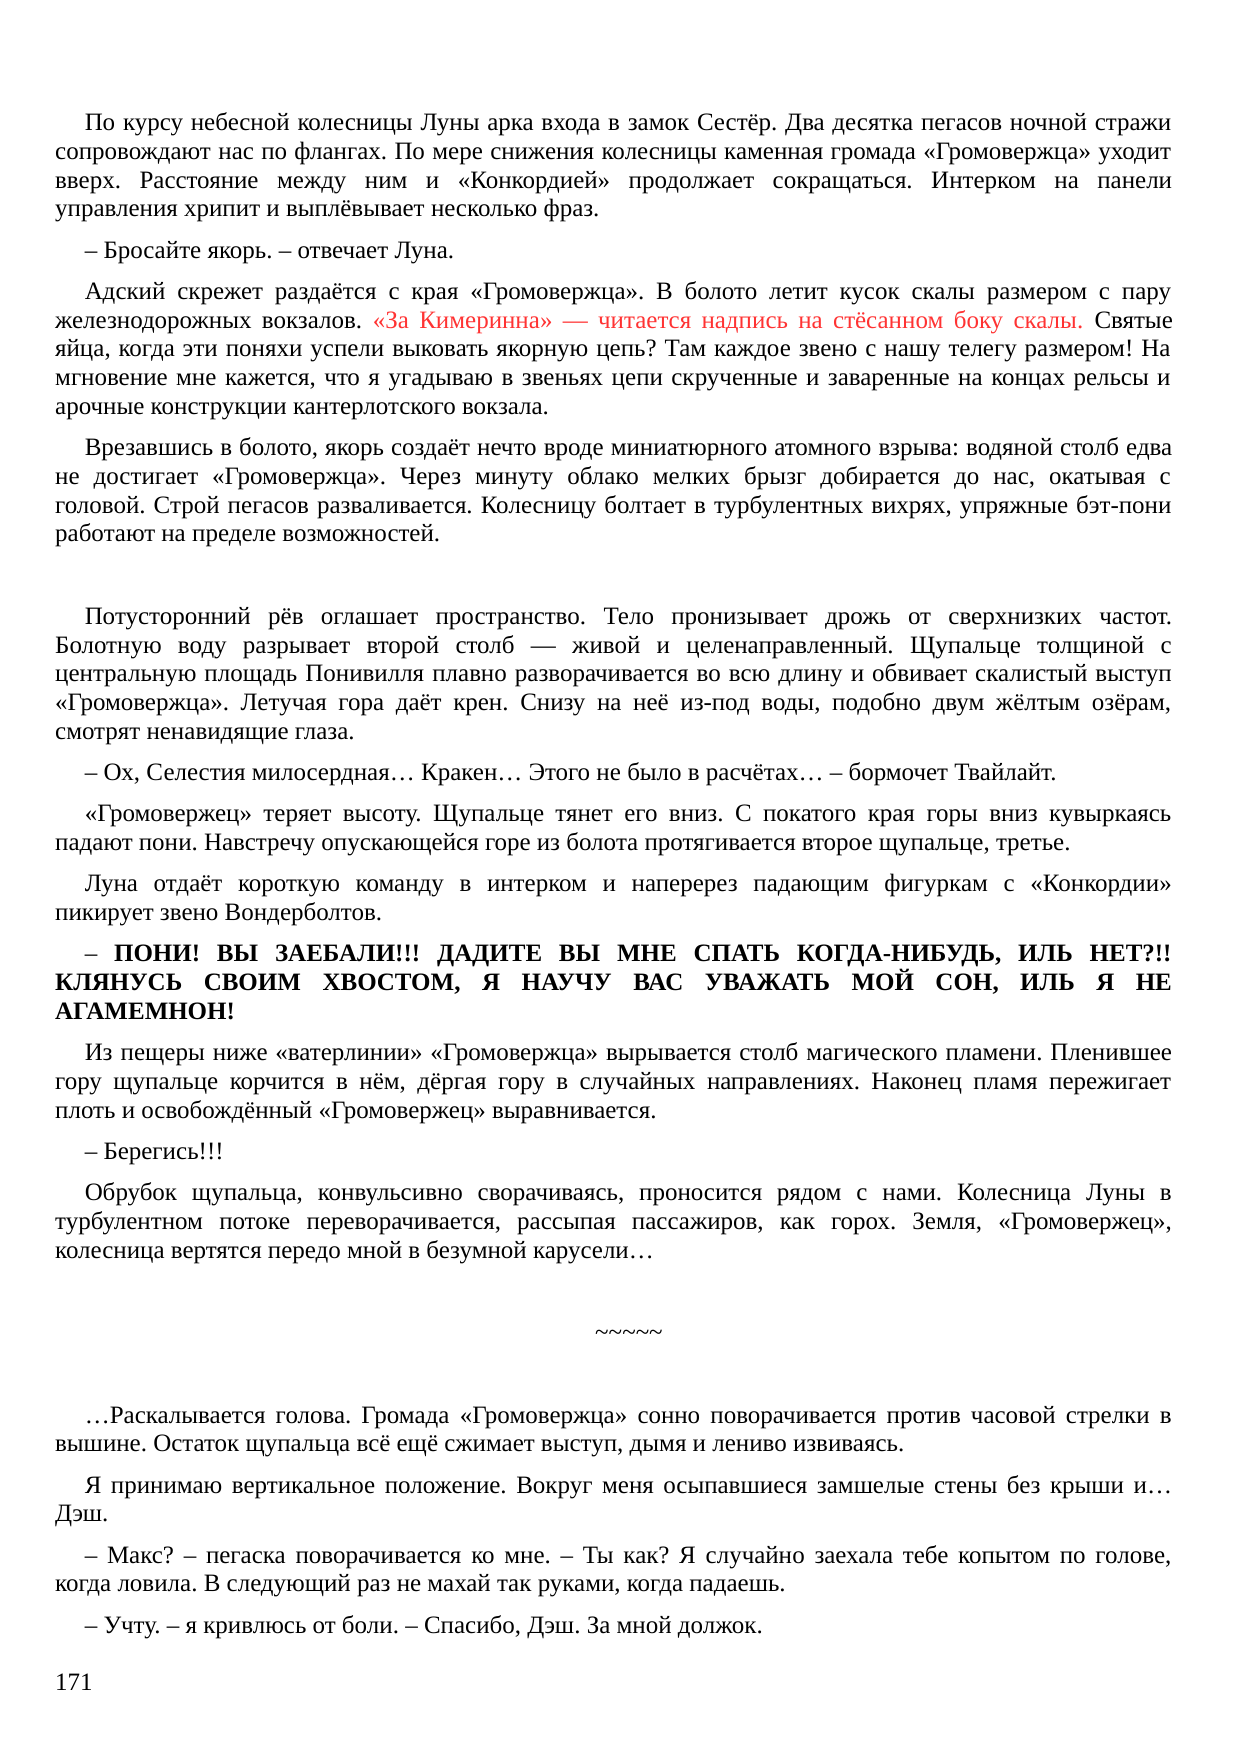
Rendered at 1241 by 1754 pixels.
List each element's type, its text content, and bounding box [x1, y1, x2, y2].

text Луна отдаёт короткую команду в интерком и наперерез падающим фигуркам с «Конкордии» пикирует звено Вондерболтов. [55, 868, 1173, 926]
text Я принимаю вертикальное положение. Вокруг меня осыпавшиеся замшелые стены без крыши и… Дэш. [55, 1470, 1173, 1527]
text Из пещеры ниже «ватерлинии» «Громовержца» вырывается столб магического пламени. Пленившее гору щупальце корчится в нём, дёргая гору в случайных направлениях. Наконец пламя пережигает плоть и освобождённый «Громовержец» выравнивается. [55, 1037, 1173, 1123]
text Адский скрежет раздаётся с края «Громовержца». В болото летит кусок скалы размером с пару железнодорожных вокзалов. «За Кимеринна» — читается надпись на стёсанном боку скалы. Святые яйца, когда эти поняхи успели выковать якорную цепь? Там каждое звено с нашу телегу размером! На мгновение мне кажется, что я угадываю в звеньях цепи скрученные и заваренные на концах рельсы и арочные конструкции кантерлотского вокзала. [55, 276, 1173, 420]
text Потусторонний рёв оглашает пространство. Тело пронизывает дрожь от сверхнизких частот. Болотную воду разрывает второй столб — живой и целенаправленный. Щупальце толщиной с центральную площадь Понивилля плавно разворачивается во всю длину и обвивает скалистый выступ «Громовержца». Летучая гора даёт крен. Снизу на неё из-под воды, подобно двум жёлтым озёрам, смотрят ненавидящие глаза. [55, 601, 1173, 745]
text – Бросайте якорь. – отвечает Луна. [55, 235, 1173, 263]
text …Раскалывается голова. Громада «Громовержца» сонно поворачивается против часовой стрелки в вышине. Остаток щупальца всё ещё сжимает выступ, дымя и лениво извиваясь. [55, 1400, 1173, 1457]
text «Громовержец» теряет высоту. Щупальце тянет его вниз. С покатого края горы вниз кувыркаясь падают пони. Навстречу опускающейся горе из болота протягивается второе щупальце, третье. [55, 798, 1173, 856]
text – Берегись!!! [55, 1136, 1173, 1165]
text Врезавшись в болото, якорь создаёт нечто вроде миниатюрного атомного взрыва: водяной столб едва не достигает «Громовержца». Через минуту облако мелких брызг добирается до нас, окатывая с головой. Строй пегасов разваливается. Колесницу болтает в турбулентных вихрях, упряжные бэт-пони работают на пределе возможностей. [55, 432, 1173, 547]
text ~~~~~ [55, 1317, 1173, 1346]
text – Макс? – пегаска поворачивается ко мне. – Ты как? Я случайно заехала тебе копытом по голове, когда ловила. В следующий раз не махай так руками, когда падаешь. [55, 1540, 1173, 1597]
text – Учту. – я кривлюсь от боли. – Спасибо, Дэш. За мной должок. [55, 1610, 1173, 1638]
text – ПОНИ! ВЫ ЗАЕБАЛИ!!! ДАДИТЕ ВЫ МНЕ СПАТЬ КОГДА-НИБУДЬ, ИЛЬ НЕТ?!! КЛЯНУСЬ СВОИМ ХВОСТОМ, Я НАУЧУ ВАС УВАЖАТЬ МОЙ СОН, ИЛЬ Я НЕ АГАМЕМНОН! [55, 938, 1173, 1025]
text Обрубок щупальца, конвульсивно сворачиваясь, проносится рядом с нами. Колесница Луны в турбулентном потоке переворачивается, рассыпая пассажиров, как горох. Земля, «Громовержец», колесница вертятся передо мной в безумной карусели… [55, 1177, 1173, 1263]
text По курсу небесной колесницы Луны арка входа в замок Сестёр. Два десятка пегасов ночной стражи сопровождают нас по флангах. По мере снижения колесницы каменная громада «Громовержца» уходит вверх. Расстояние между ним и «Конкордией» продолжает сокращаться. Интерком на панели управления хрипит и выплёвывает несколько фраз. [55, 107, 1173, 222]
text – Ох, Селестия милосердная… Кракен… Этого не было в расчётах… – бормочет Твайлайт. [55, 757, 1173, 786]
